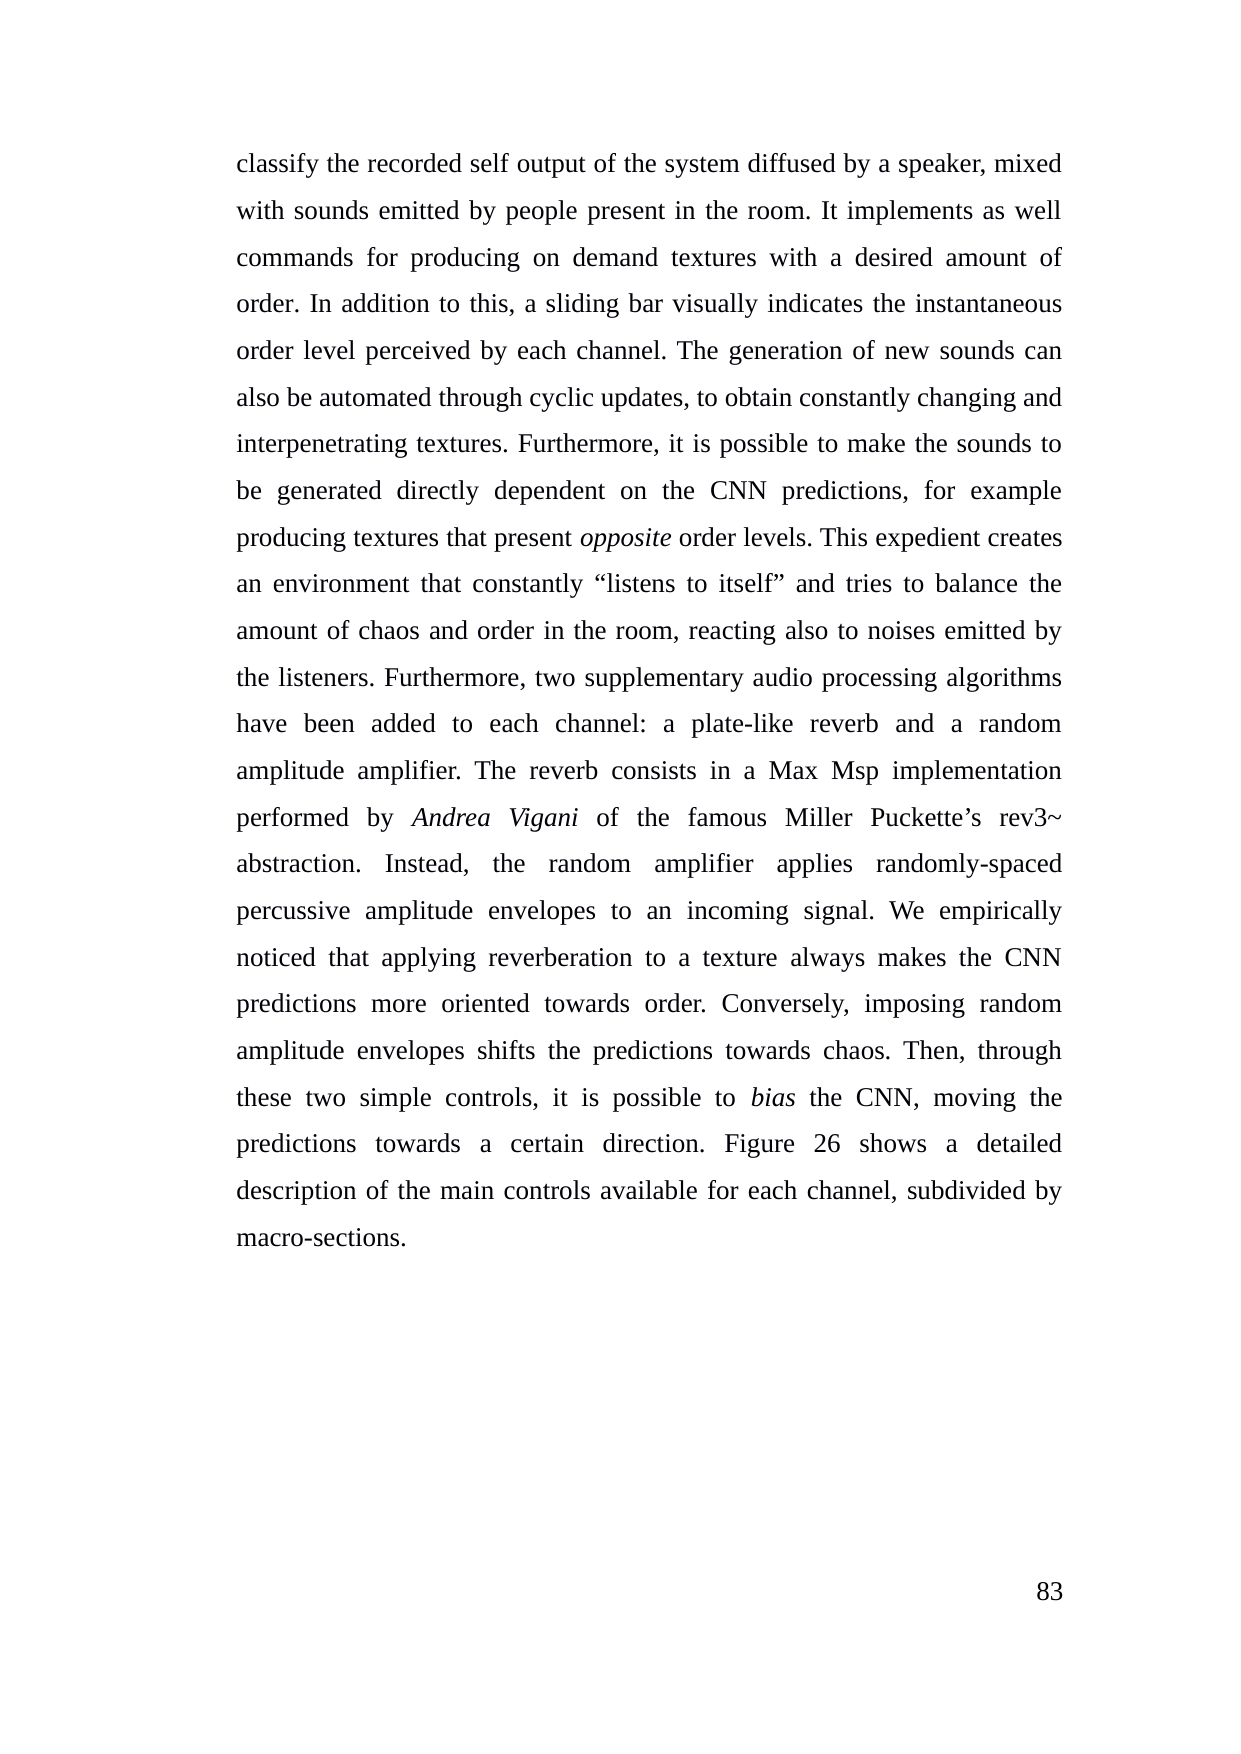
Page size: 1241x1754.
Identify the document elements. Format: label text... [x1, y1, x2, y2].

text classify the recorded self output of the system diffused by a speaker, mixed with sounds emitted by people present in the room. It implements as well commands for producing on demand textures with a desired amount of order. In addition to this, a sliding bar visually indicates the instantaneous order level perceived by each channel. The generation of new sounds can also be automated through cyclic updates, to obtain constantly changing and interpenetrating textures. Furthermore, it is possible to make the sounds to be generated directly dependent on the CNN predictions, for example producing textures that present opposite order levels. This expedient creates an environment that constantly “listens to itself” and tries to balance the amount of chaos and order in the room, reacting also to noises emitted by the listeners. Furthermore, two supplementary audio processing algorithms have been added to each channel: a plate-like reverb and a random amplitude amplifier. The reverb consists in a Max Msp implementation performed by Andrea Vigani of the famous Miller Puckette’s rev3~ abstraction. Instead, the random amplifier applies randomly-spaced percussive amplitude envelopes to an incoming signal. We empirically noticed that applying reverberation to a texture always makes the CNN predictions more oriented towards order. Conversely, imposing random amplitude envelopes shifts the predictions towards chaos. Then, through these two simple controls, it is possible to bias the CNN, moving the predictions towards a certain direction. Figure 26 shows a detailed description of the main controls available for each channel, subdivided by macro-sections. [236, 148, 1063, 1252]
